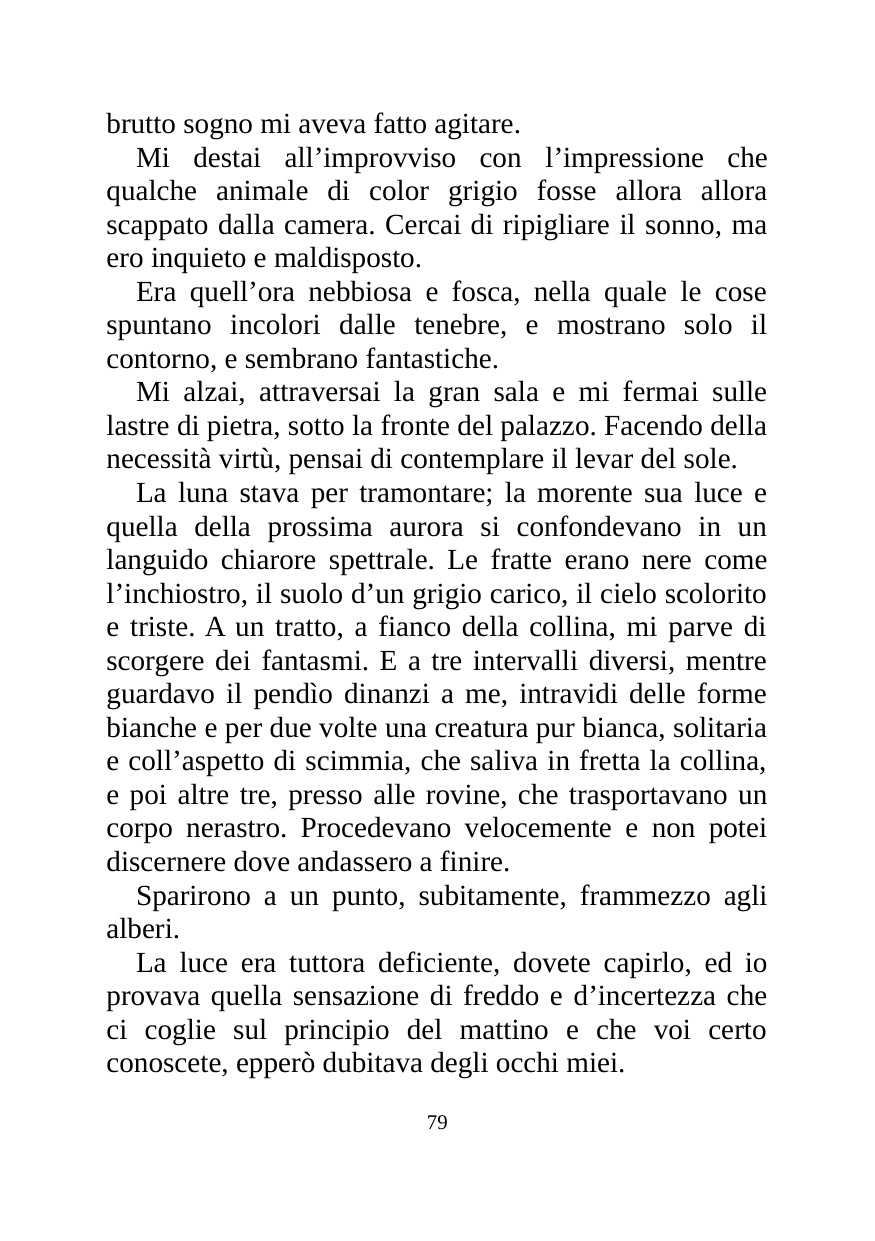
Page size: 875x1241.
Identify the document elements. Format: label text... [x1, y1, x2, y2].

text Mi destai all’improvviso con l’impressione che qualche animale di color grigio fosse allora allora scappato dalla camera. Cercai di ripigliare il sonno, ma ero inquieto e maldisposto. [106, 140, 768, 274]
text Mi alzai, attraversai la gran sala e mi fermai sulle lastre di pietra, sotto la fronte del palazzo. Facendo della necessità virtù, pensai di contemplare il levar del sole. [106, 374, 768, 475]
text Era quell’ora nebbiosa e fosca, nella quale le cose spuntano incolori dalle tenebre, e mostrano solo il contorno, e sembrano fantastiche. [106, 274, 768, 374]
text Sparirono a un punto, subitamente, frammezzo agli alberi. [106, 878, 768, 945]
text brutto sogno mi aveva fatto agitare. [106, 106, 768, 140]
text La luna stava per tramontare; la morente sua luce e quella della prossima aurora si confondevano in un languido chiarore spettrale. Le fratte erano nere come l’inchiostro, il suolo d’un grigio carico, il cielo scolorito e triste. A un tratto, a fianco della collina, mi parve di scorgere dei fantasmi. E a tre intervalli diversi, mentre guardavo il pendìo dinanzi a me, intravidi delle forme bianche e per due volte una creatura pur bianca, solitaria e coll’aspetto di scimmia, che saliva in fretta la collina, e poi altre tre, presso alle rovine, che trasportavano un corpo nerastro. Procedevano velocemente e non potei discernere dove andassero a finire. [106, 475, 768, 878]
text La luce era tuttora deficiente, dovete capirlo, ed io provava quella sensazione di freddo e d’incertezza che ci coglie sul principio del mattino e che voi certo conoscete, epperò dubitava degli occhi miei. [106, 945, 768, 1079]
